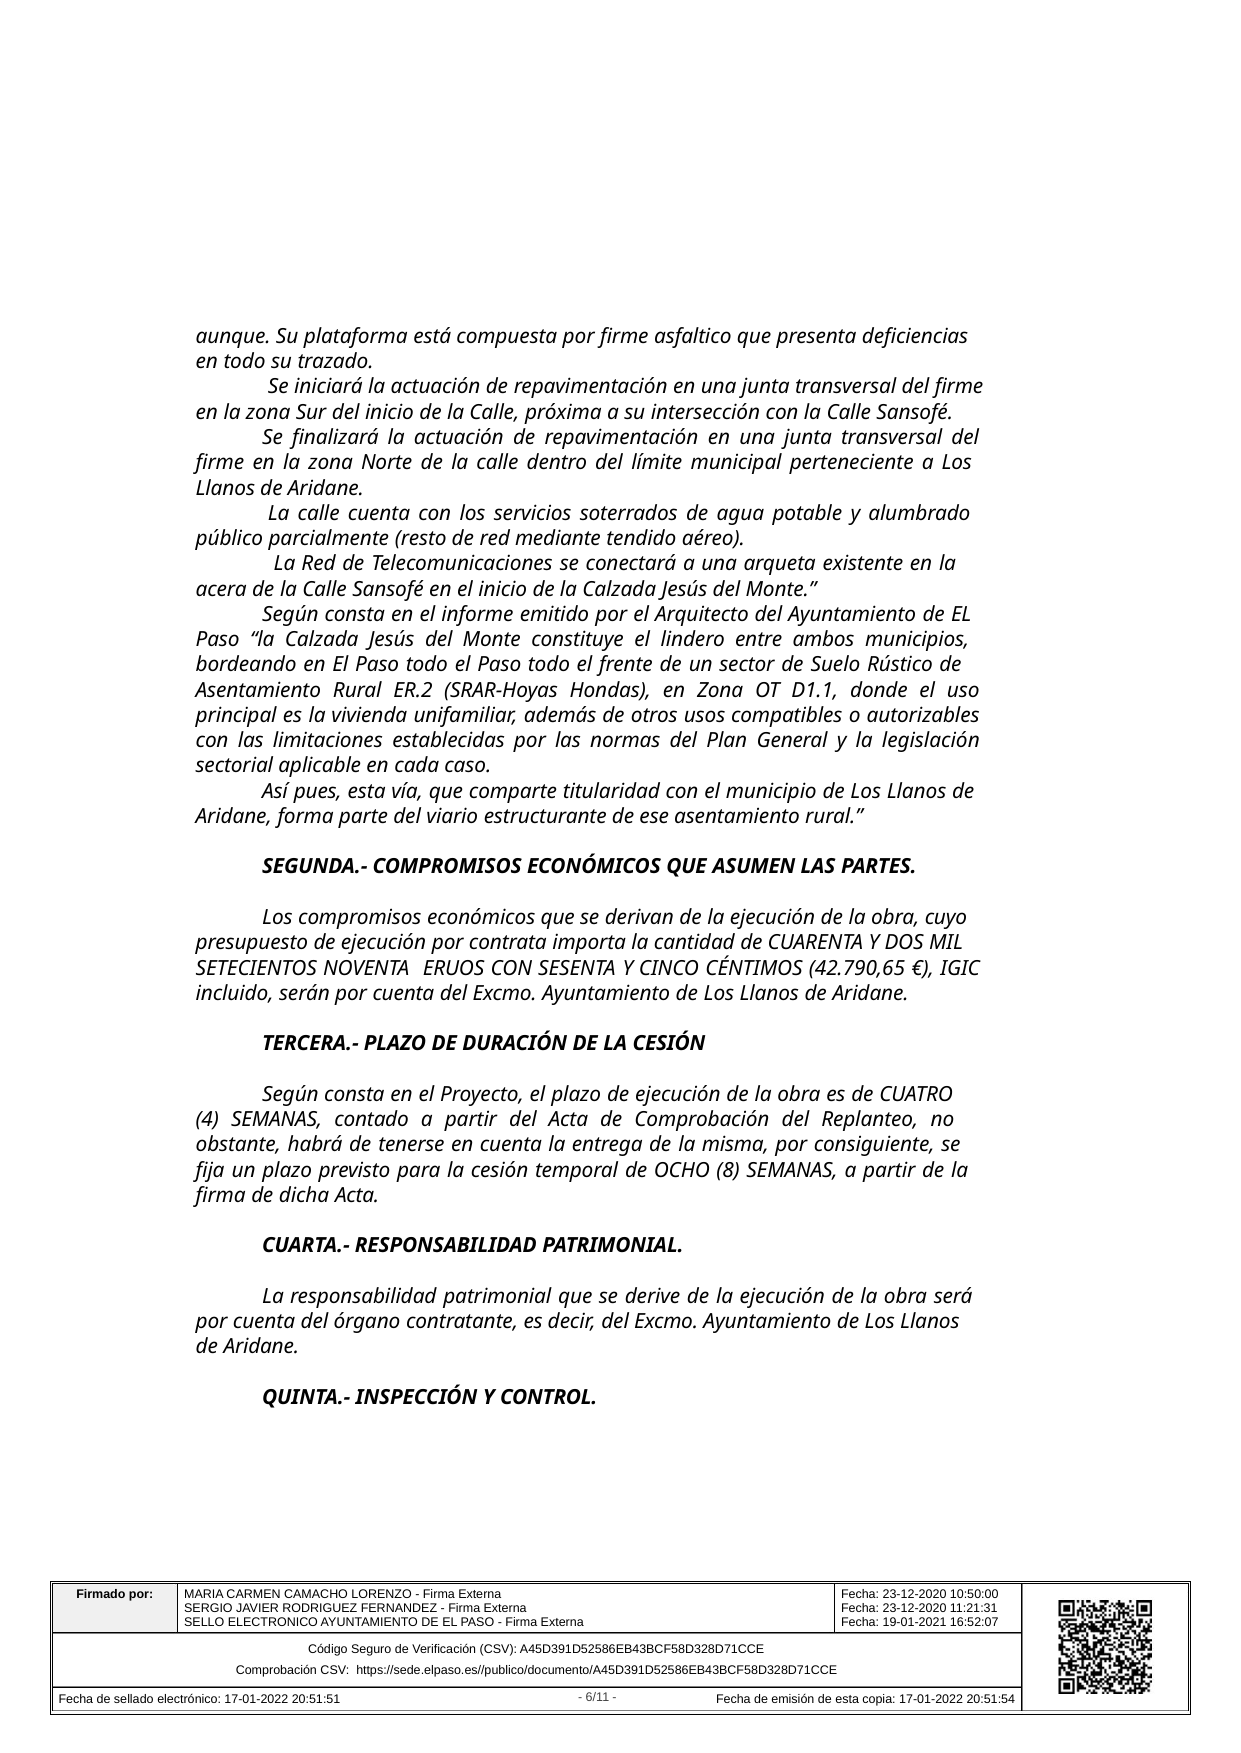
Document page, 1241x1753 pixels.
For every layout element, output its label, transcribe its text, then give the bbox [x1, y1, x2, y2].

text de Aridane. [195, 1334, 1070, 1359]
text en todo su trazado. [195, 349, 1070, 373]
text La calle cuenta con los servicios soterrados de agua potable y alumbrado [268, 500, 1070, 525]
text Código Seguro de Verificación (CSV): A45D391D52586EB43BCF58D328D71CCE [308, 1642, 863, 1656]
text Fecha de sellado electrónico: 17-01-2022 20:51:51 [58, 1692, 365, 1706]
text Comprobación CSV: https://sede.elpaso.es//publico/documento/A45D391D52586EB43BCF58D328D71CCE [236, 1663, 863, 1677]
text Según consta en el Proyecto, el plazo de ejecución de la obra es de CUATRO [262, 1082, 1070, 1106]
text bordeando en El Paso todo el Paso todo el frente de un sector de Suelo Rústico de [195, 652, 1070, 677]
text SERGIO JAVIER RODRIGUEZ FERNANDEZ - Firma Externa [184, 1601, 613, 1615]
text firma de dicha Acta. [195, 1183, 1070, 1207]
text Se finalizará la actuación de repavimentación en una junta transversal del [262, 425, 1070, 449]
text obstante, habrá de tenerse en cuenta la entrega de la misma, por consiguiente, se [195, 1132, 1070, 1157]
text SELLO ELECTRONICO AYUNTAMIENTO DE EL PASO - Firma Externa [184, 1615, 613, 1629]
text QUINTA.- INSPECCIÓN Y CONTROL. [262, 1384, 632, 1409]
text (4) SEMANAS, contado a partir del Acta de Comprobación del Replanteo, no [195, 1107, 1070, 1132]
text por cuenta del órgano contratante, es decir, del Excmo. Ayuntamiento de Los Llanos [195, 1309, 1070, 1334]
text Fecha de emisión de esta copia: 17-01-2022 20:51:54 [716, 1692, 1040, 1706]
text CUARTA.- RESPONSABILIDAD PATRIMONIAL. [262, 1233, 713, 1258]
text La Red de Telecomunicaciones se conectará a una arqueta existente en la [273, 551, 1070, 576]
text SETECIENTOS NOVENTA ERUOS CON SESENTA Y CINCO CÉNTIMOS (42.790,65 €), IGIC [195, 956, 1070, 980]
text Así pues, esta vía, que comparte titularidad con el municipio de Los Llanos de [262, 778, 1070, 803]
text en la zona Sur del inicio de la Calle, próxima a su intersección con la Calle Sansofé. [195, 399, 1070, 424]
text acera de la Calle Sansofé en el inicio de la Calzada Jesús del Monte.” [195, 576, 1070, 601]
text Según consta en el informe emitido por el Arquitecto del Ayuntamiento de EL [262, 602, 1070, 626]
text principal es la vivienda unifamiliar, además de otros usos compatibles o autorizables [195, 703, 1070, 727]
text Los compromisos económicos que se derivan de la ejecución de la obra, cuyo [262, 905, 1070, 929]
text SEGUNDA.- COMPROMISOS ECONÓMICOS QUE ASUMEN LAS PARTES. [262, 853, 968, 879]
text Fecha: 23-12-2020 10:50:00 [841, 1587, 1022, 1601]
text TERCERA.- PLAZO DE DURACIÓN DE LA CESIÓN [262, 1030, 744, 1056]
text incluido, serán por cuenta del Excmo. Ayuntamiento de Los Llanos de Aridane. [195, 981, 1070, 1005]
text Firmado por: [76, 1587, 172, 1601]
text Fecha: 19-01-2021 16:52:07 [841, 1615, 1022, 1629]
text firme en la zona Norte de la calle dentro del límite municipal perteneciente a Los [195, 450, 1070, 475]
text Paso “la Calzada Jesús del Monte constituye el lindero entre ambos municipios, [195, 627, 1070, 651]
text fija un plazo previsto para la cesión temporal de OCHO (8) SEMANAS, a partir de la [195, 1158, 1070, 1182]
text - 6/11 - [578, 1691, 636, 1705]
text Llanos de Aridane. [195, 475, 1070, 500]
text Asentamiento Rural ER.2 (SRAR-Hoyas Hondas), en Zona OT D1.1, donde el uso [195, 677, 1070, 702]
text público parcialmente (resto de red mediante tendido aéreo). [195, 526, 1070, 551]
text La responsabilidad patrimonial que se derive de la ejecución de la obra será [262, 1284, 1070, 1308]
text con las limitaciones establecidas por las normas del Plan General y la legislación [195, 728, 1070, 753]
text Aridane, forma parte del viario estructurante de ese asentamiento rural.” [195, 804, 1070, 828]
text Se iniciará la actuación de repavimentación en una junta transversal del firme [268, 374, 1070, 399]
text aunque. Su plataforma está compuesta por firme asfaltico que presenta deficiencias [195, 324, 1070, 348]
text Fecha: 23-12-2020 11:21:31 [841, 1601, 1022, 1615]
text sectorial aplicable en cada caso. [195, 753, 1070, 778]
picture [51, 1582, 1190, 1714]
text MARIA CARMEN CAMACHO LORENZO - Firma Externa [184, 1587, 613, 1601]
text presupuesto de ejecución por contrata importa la cantidad de CUARENTA Y DOS MIL [195, 930, 1070, 955]
